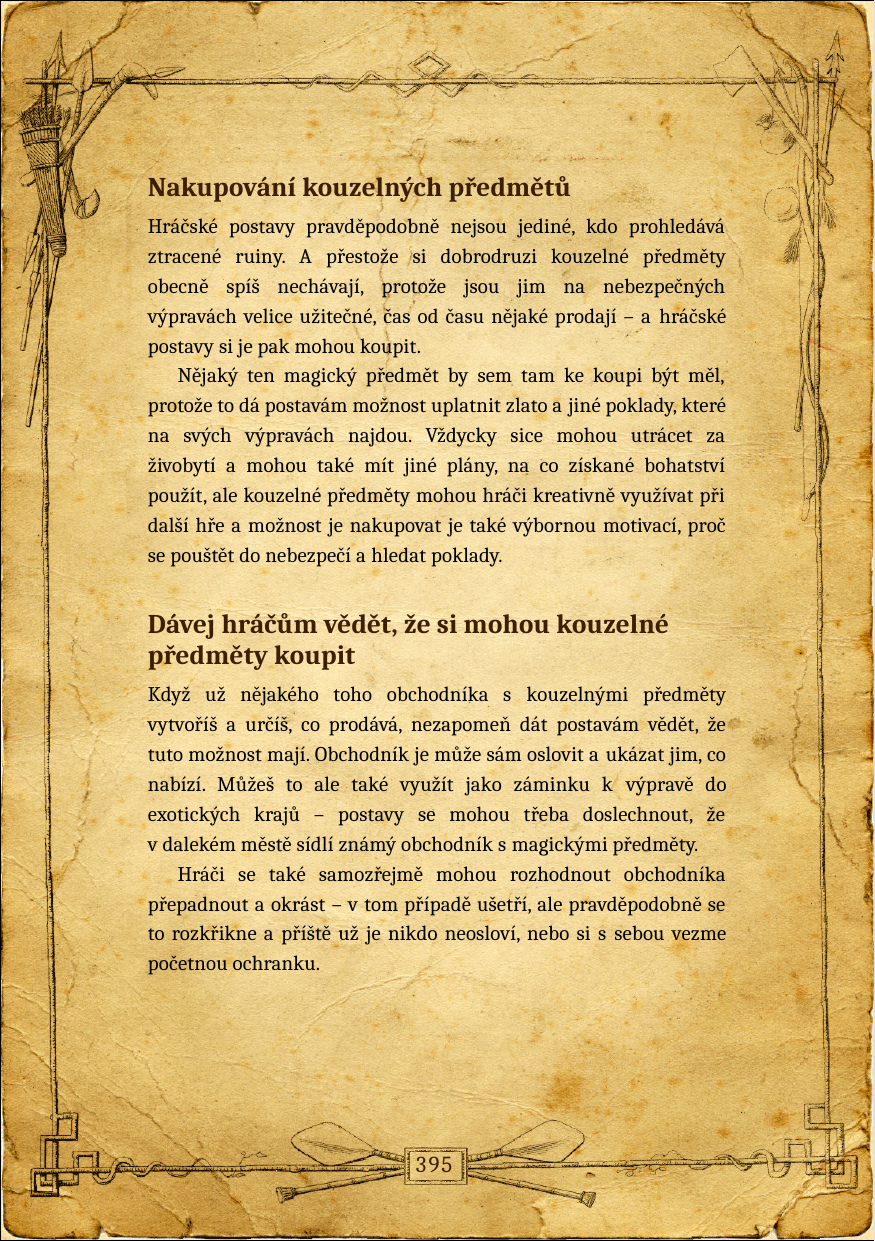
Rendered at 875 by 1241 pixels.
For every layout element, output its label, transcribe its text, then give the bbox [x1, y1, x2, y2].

picture [1, 1, 874, 1240]
subtitle Nakupování kouzelných předmětů [148, 172, 726, 203]
text Hráčské postavy pravděpodobně nejsou jediné, kdo prohledává ztracené ruiny. A⁠ přestože si dobrodruzi kouzelné předměty obecně spíš nechávají, protože jsou jim na nebezpečných výpravách velice užitečné, čas od času nějaké prodají – a⁠ hráčské postavy si je pak mohou koupit. Nějaký ten magický předmět by sem tam ke koupi být měl, protože to dá postavám možnost uplatnit zlato a⁠ jiné poklady, které na svých výpravách najdou. Vždycky sice mohou utrácet za živobytí a⁠ mohou také mít jiné plány, na co získané bohatství použít, ale kouzelné předměty mohou hráči kreativně využívat při další hře a⁠ možnost je nakupovat je také výbornou motivací, proč se pouštět do nebezpečí a⁠ hledat poklady. [148, 215, 726, 567]
text Když už nějakého toho obchodníka s⁠ kouzelnými předměty vytvoříš a⁠ určíš, co prodává, nezapomeň dát postavám vědět, že tuto možnost mají. Obchodník je může sám oslovit a⁠ ukázat jim, co nabízí. Můžeš to ale také využít jako záminku k⁠ výpravě do exotických krajů – postavy se mohou třeba doslechnout, že v⁠ dalekém městě sídlí známý obchodník s⁠ magickými předměty. Hráči se také samozřejmě mohou rozhodnout obchodníka přepadnout a⁠ okrást – v⁠ tom případě ušetří, ale pravděpodobně se to rozkřikne a⁠ příště už je nikdo neosloví, nebo si s⁠ sebou vezme početnou ochranku. [148, 683, 726, 976]
subtitle Dávej hráčům vědět, že si mohou kouzelné předměty koupit [148, 609, 726, 671]
